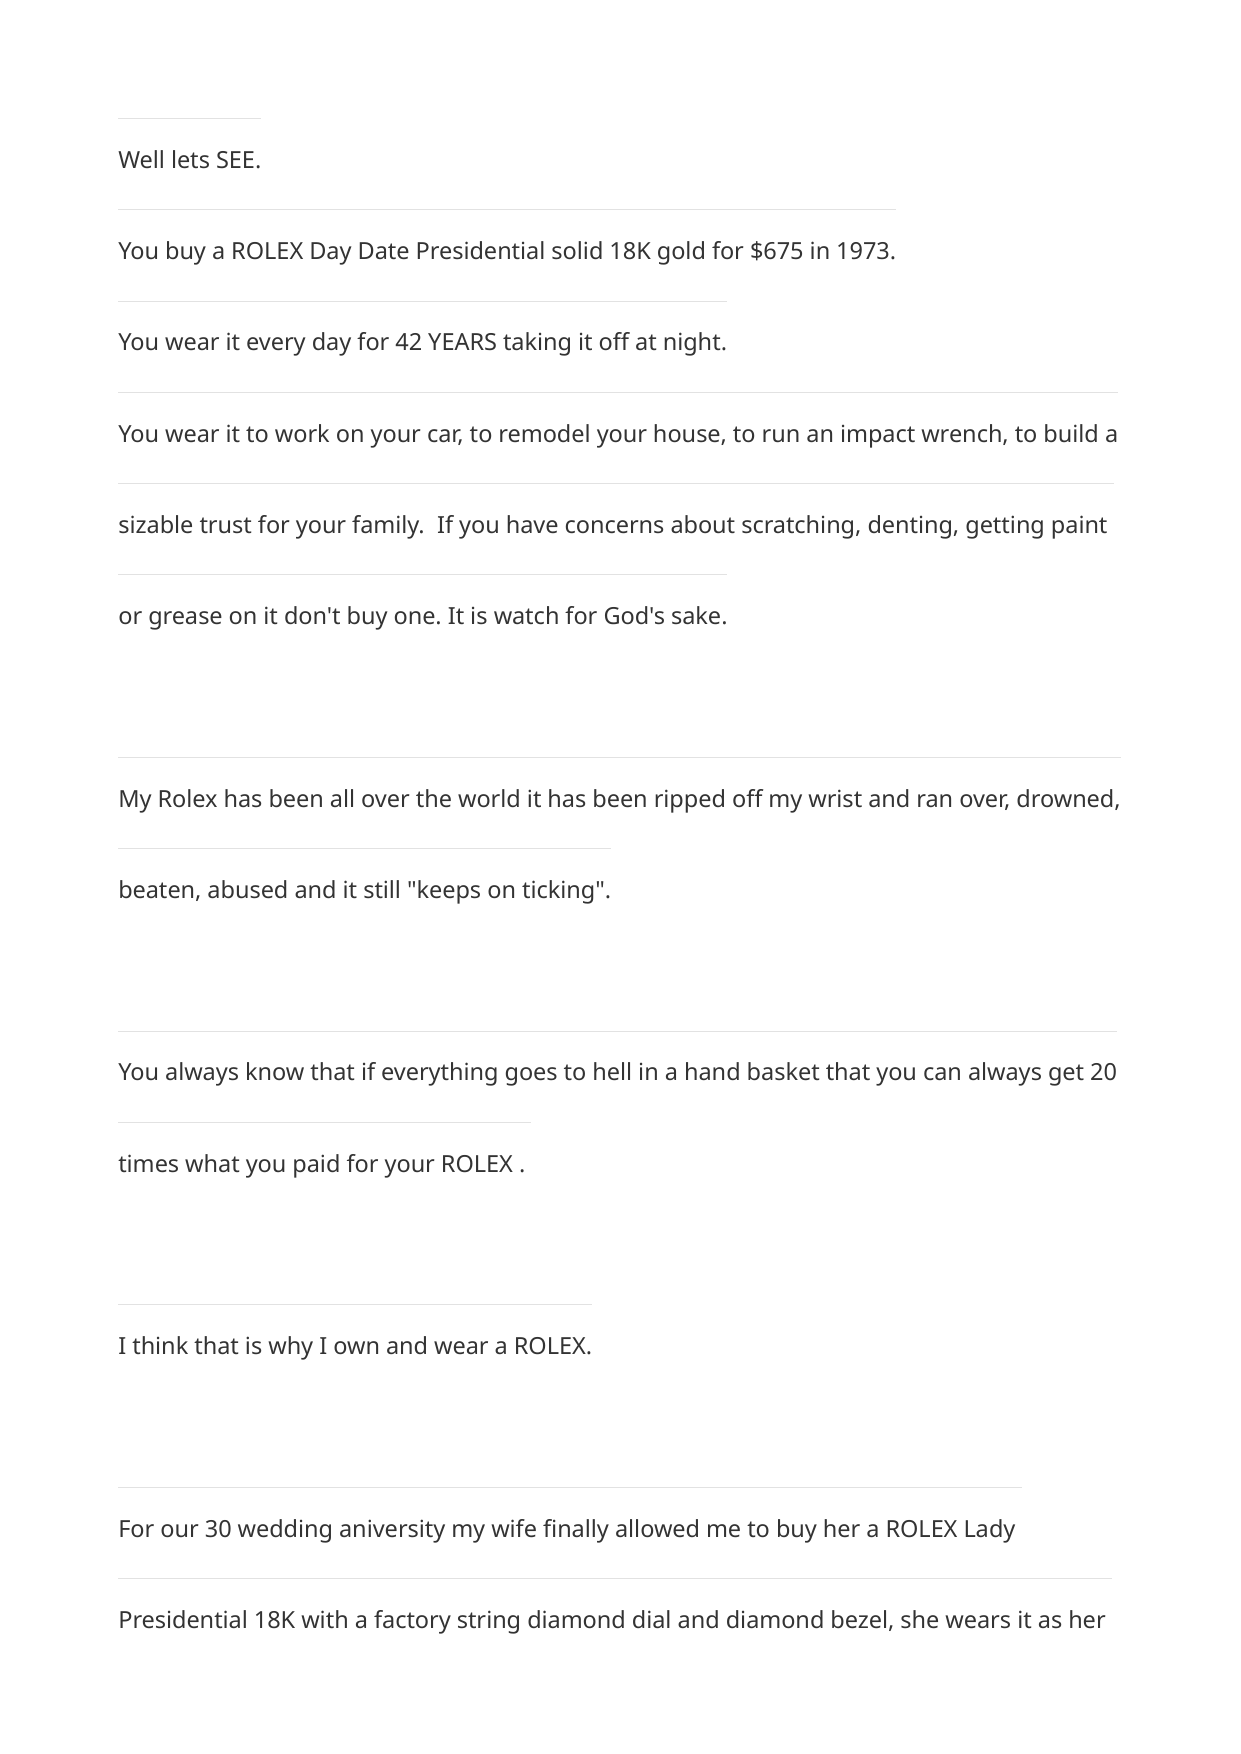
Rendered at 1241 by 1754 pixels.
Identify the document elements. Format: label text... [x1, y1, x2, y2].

text Well lets SEE. You buy a ROLEX Day Date Presidential solid 18K gold for $675 in 1973. You wear it every day for 42 YEARS taking it off at night. You wear it to work on your car, to remodel your house, to run an impact wrench, to build a sizable trust for your family. If you have concerns about scratching, denting, getting paint or grease on it don't buy one. It is watch for God's sake. My Rolex has been all over the world it has been ripped off my wrist and ran over, drowned, beaten, abused and it still "keeps on ticking". You always know that if everything goes to hell in a hand basket that you can always get 20 times what you paid for your ROLEX . I think that is why I own and wear a ROLEX. For our 30 wedding aniversity my wife finally allowed me to buy her a ROLEX Lady Presidential 18K with a factory string diamond dial and diamond bezel, she wears it as her [118, 118, 1122, 1635]
